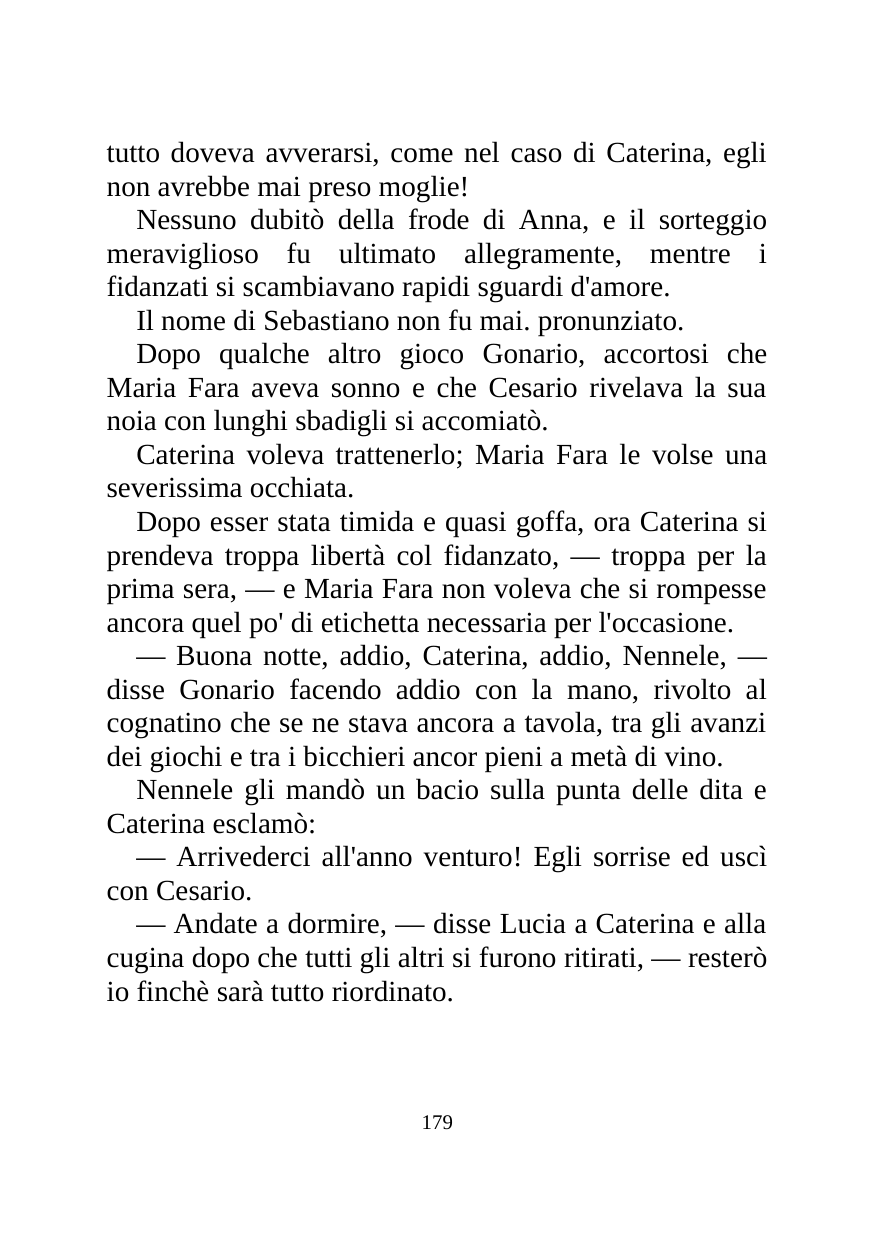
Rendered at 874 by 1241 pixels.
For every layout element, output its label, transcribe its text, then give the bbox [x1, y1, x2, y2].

text Dopo qualche altro gioco Gonario, accortosi che Maria Fara aveva sonno e che Cesario rivelava la sua noia con lunghi sbadigli si accomiatò. [106, 336, 768, 437]
text — Andate a dormire, — disse Lucia a Caterina e alla cugina dopo che tutti gli altri si furono ritirati, — resterò io finchè sarà tutto riordinato. [106, 907, 768, 1007]
text Caterina voleva trattenerlo; Maria Fara le volse una severissima occhiata. [106, 437, 768, 504]
text Nessuno dubitò della frode di Anna, e il sorteggio meraviglioso fu ultimato allegramente, mentre i fidanzati si scambiavano rapidi sguardi d'amore. [106, 202, 768, 303]
text — Buona notte, addio, Caterina, addio, Nennele, — disse Gonario facendo addio con la mano, rivolto al cognatino che se ne stava ancora a tavola, tra gli avanzi dei giochi e tra i bicchieri ancor pieni a metà di vino. [106, 638, 768, 772]
text Nennele gli mandò un bacio sulla punta delle dita e Caterina esclamò: [106, 772, 768, 839]
text tutto doveva avverarsi, come nel caso di Caterina, egli non avrebbe mai preso moglie! [106, 135, 768, 202]
text Dopo esser stata timida e quasi goffa, ora Caterina si prendeva troppa libertà col fidanzato, — troppa per la prima sera, — e Maria Fara non voleva che si rompesse ancora quel po' di etichetta necessaria per l'occasione. [106, 504, 768, 638]
text — Arrivederci all'anno venturo! Egli sorrise ed uscì con Cesario. [106, 839, 768, 907]
text Il nome di Sebastiano non fu mai. pronunziato. [106, 303, 768, 336]
